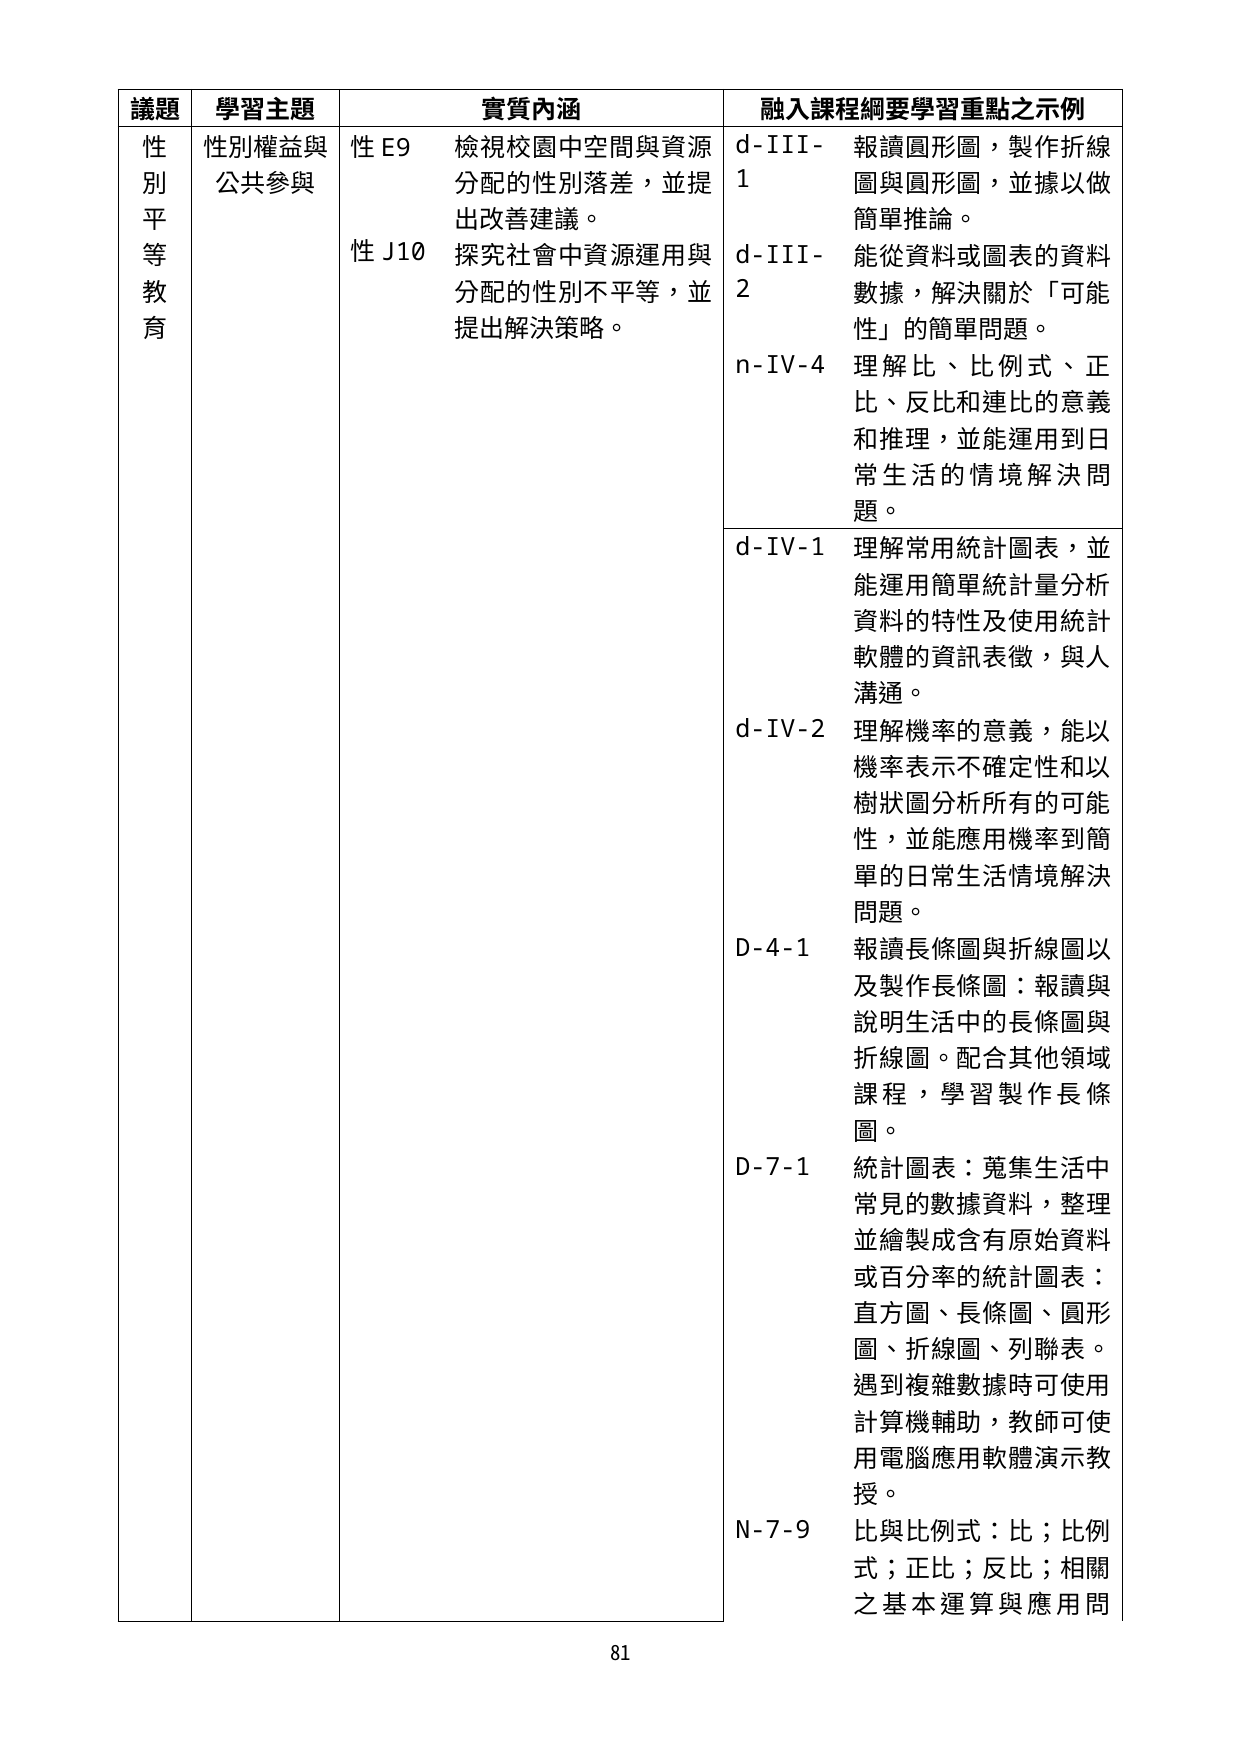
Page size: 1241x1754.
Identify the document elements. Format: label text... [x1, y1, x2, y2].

table_cell 能從資料或圖表的資料數據，解決關於「可能性」的簡單問題。 [842, 236, 1122, 346]
table_cell d-III-1 [724, 127, 842, 236]
table_cell 理解比、比例式、正比、反比和連比的意義和推理，並能運用到日常生活的情境解決問題。 [842, 346, 1122, 528]
table_cell 檢視校園中空間與資源分配的性別落差，並提出改善建議。 探究社會中資源運用與分配的性別不平等，並提出解決策略。 [443, 127, 723, 1621]
table_header 學習主題 [192, 90, 339, 126]
table_header 實質內涵 [340, 90, 723, 126]
table_cell 性別平等教育 [119, 127, 191, 1621]
table_cell d-IV-1 [724, 529, 842, 710]
table_cell 報讀長條圖與折線圖以及製作長條圖：報讀與說明生活中的長條圖與折線圖。配合其他領域課程，學習製作長條圖。 [842, 929, 1122, 1147]
table_cell 統計圖表：蒐集生活中常見的數據資料，整理並繪製成含有原始資料或百分率的統計圖表：直方圖、長條圖、圓形圖、折線圖、列聯表。遇到複雜數據時可使用計算機輔助，教師可使用電腦應用軟體演示教授。 [842, 1147, 1122, 1511]
table_cell d-III-2 [724, 236, 842, 346]
table_cell d-IV-2 [724, 710, 842, 929]
table_cell n-IV-4 [724, 346, 842, 528]
table_cell 理解常用統計圖表，並能運用簡單統計量分析資料的特性及使用統計軟體的資訊表徵，與人溝通。 [842, 529, 1122, 710]
table_header 融入課程綱要學習重點之示例 [724, 90, 1122, 126]
table_cell 報讀圓形圖，製作折線圖與圓形圖，並據以做簡單推論。 [842, 127, 1122, 236]
table_cell D-4-1 [724, 929, 842, 1147]
table_cell 性E9 性J10 [340, 127, 443, 1621]
table_cell 性別權益與公共參與 [192, 127, 339, 1621]
table_cell D-7-1 [724, 1147, 842, 1511]
table_cell 比與比例式：比；比例式；正比；反比；相關之基本運算與應用問 [842, 1511, 1122, 1621]
table_cell 理解機率的意義，能以機率表示不確定性和以樹狀圖分析所有的可能性，並能應用機率到簡單的日常生活情境解決問題。 [842, 710, 1122, 929]
table_header 議題 [119, 90, 191, 126]
table_cell N-7-9 [724, 1511, 842, 1621]
